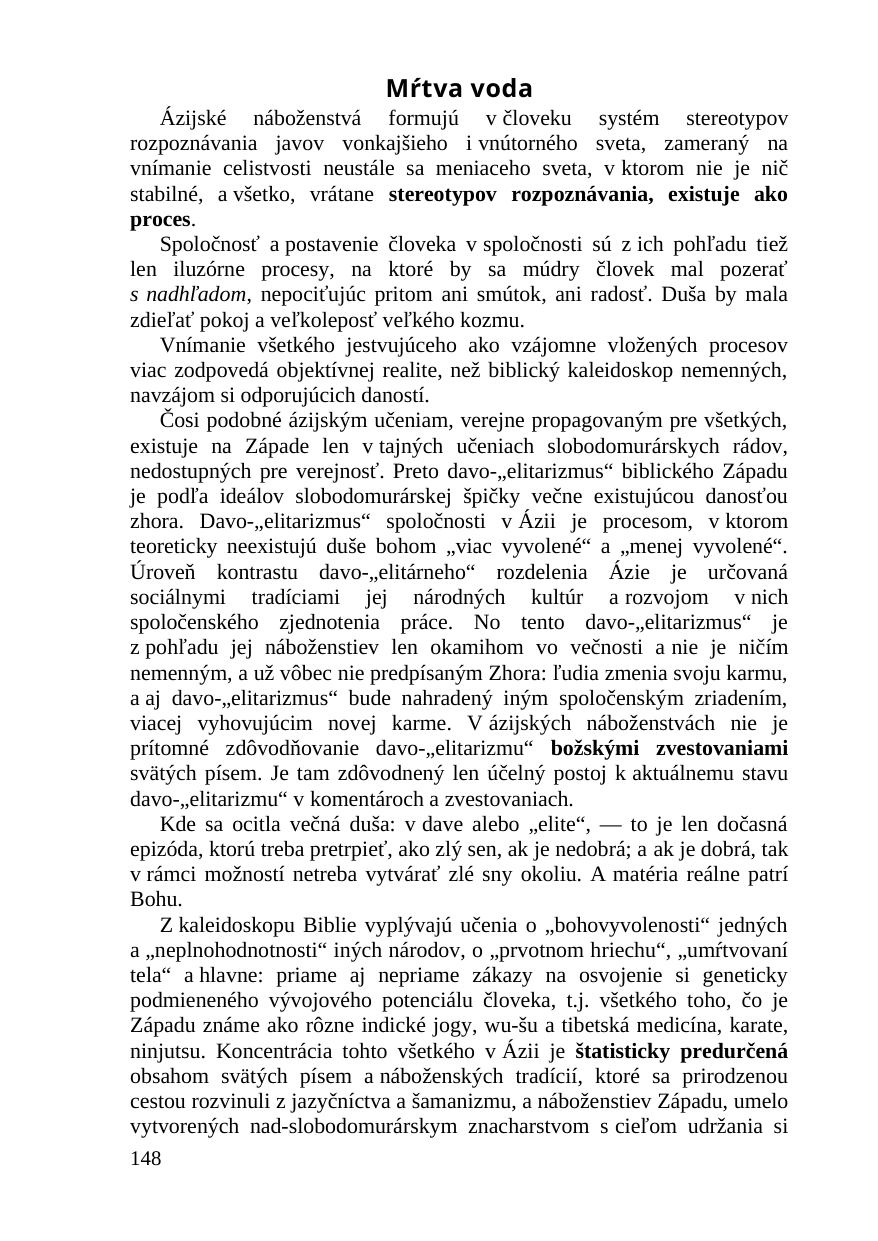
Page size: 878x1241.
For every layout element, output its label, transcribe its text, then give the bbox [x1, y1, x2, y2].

text Spoločnosť a postavenie človeka v spoločnosti sú z ich pohľadu tiež len iluzórne procesy, na ktoré by sa múdry človek mal pozerať s nadhľadom, nepociťujúc pritom ani smútok, ani radosť. Duša by mala zdieľať pokoj a veľkoleposť veľkého kozmu. [130, 231, 788, 332]
text Z kaleidoskopu Biblie vyplývajú učenia o „bohovyvolenosti“ jedných a „neplnohodnotnosti“ iných národov, o „prvotnom hriechu“, „umŕtvovaní tela“ a hlavne: priame aj nepriame zákazy na osvojenie si geneticky podmieneného vývojového potenciálu človeka, t.j. všetkého toho, čo je Západu známe ako rôzne indické jogy, wu-šu a tibetská medicína, karate, ninjutsu. Koncentrácia tohto všetkého v Ázii je štatisticky predurčená obsahom svätých písem a náboženských tradícií, ktoré sa prirodzenou cestou rozvinuli z jazyčníctva a šamanizmu, a náboženstiev Západu, umelo vytvorených nad-slobodomurárskym znacharstvom s cieľom udržania si [130, 912, 788, 1138]
text Ázijské náboženstvá formujú v človeku systém stereotypov rozpoznávania javov vonkajšieho i vnútorného sveta, zameraný na vnímanie celistvosti neustále sa meniaceho sveta, v ktorom nie je nič stabilné, a všetko, vrátane stereotypov rozpoznávania, existuje ako proces. [130, 105, 788, 231]
text Čosi podobné ázijským učeniam, verejne propagovaným pre všetkých, existuje na Západe len v tajných učeniach slobodomurárskych rádov, nedostupných pre verejnosť. Preto davo-„elitarizmus“ biblického Západu je podľa ideálov slobodomurárskej špičky večne existujúcou danosťou zhora. Davo-„elitarizmus“ spoločnosti v Ázii je procesom, v ktorom teoreticky neexistujú duše bohom „viac vyvolené“ a „menej vyvolené“. Úroveň kontrastu davo-„elitárneho“ rozdelenia Ázie je určovaná sociálnymi tradíciami jej národných kultúr a rozvojom v nich spoločenského zjednotenia práce. No tento davo-„elitarizmus“ je z pohľadu jej náboženstiev len okamihom vo večnosti a nie je ničím nemenným, a už vôbec nie predpísaným Zhora: ľudia zmenia svoju karmu, a aj davo-„elitarizmus“ bude nahradený iným spoločenským zriadením, viacej vyhovujúcim novej karme. V ázijských náboženstvách nie je prítomné zdôvodňovanie davo-„elitarizmu“ božskými zvestovaniami svätých písem. Je tam zdôvodnený len účelný postoj k aktuálnemu stavu davo-„elitarizmu“ v komentároch a zvestovaniach. [130, 407, 788, 811]
text Kde sa ocitla večná duša: v dave alebo „elite“, — to je len dočasná epizóda, ktorú treba pretrpieť, ako zlý sen, ak je nedobrá; a ak je dobrá, tak v rámci možností netreba vytvárať zlé sny okoliu. A matéria reálne patrí Bohu. [130, 811, 788, 912]
text Vnímanie všetkého jestvujúceho ako vzájomne vložených procesov viac zodpovedá objektívnej realite, než biblický kaleidoskop nemenných, navzájom si odporujúcich daností. [130, 332, 788, 407]
